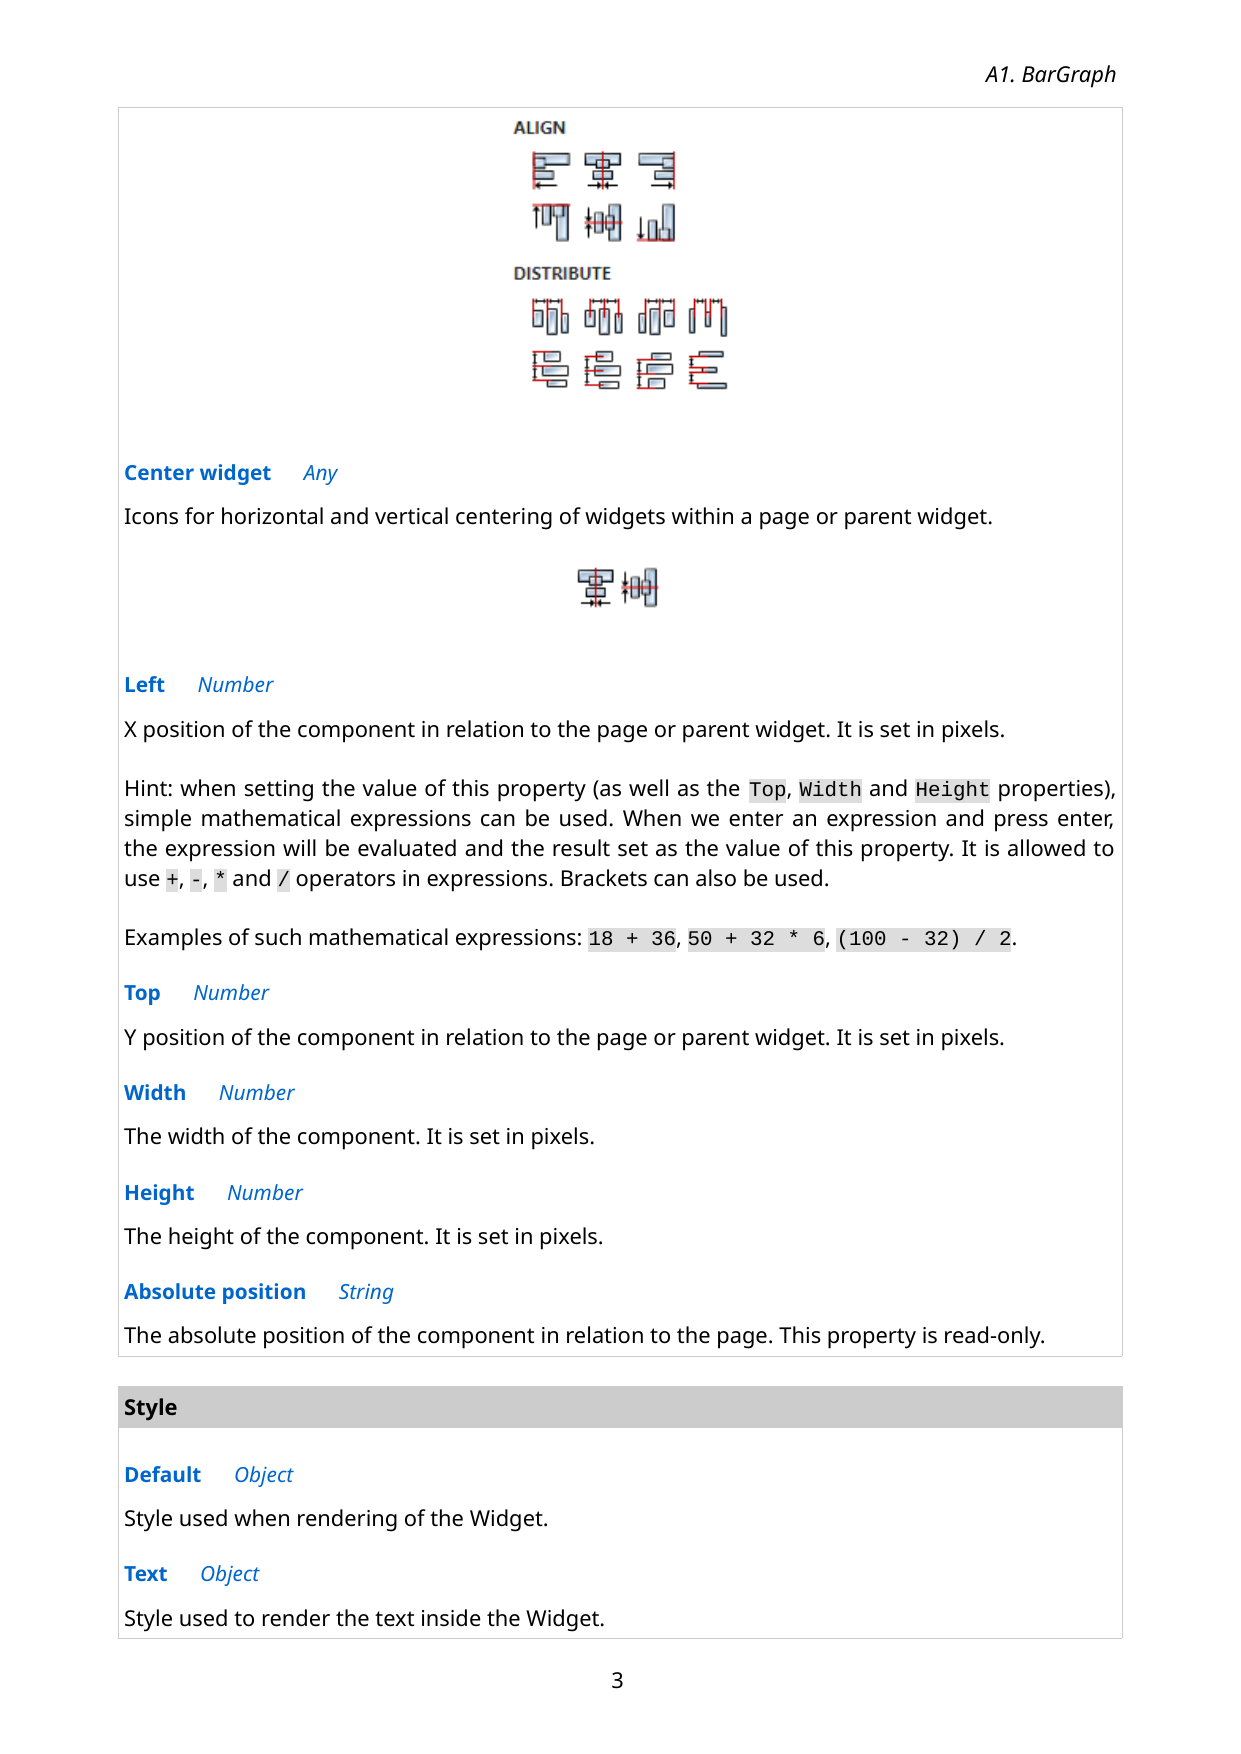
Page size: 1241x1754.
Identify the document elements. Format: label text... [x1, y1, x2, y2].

table_cell Default Object Style used when rendering of the Widget. Text Object Style used to render the text inside the Widget. [119, 1428, 1122, 1638]
picture [572, 561, 668, 614]
table_header Style [119, 1387, 1122, 1427]
table_cell Center widget Any Icons for horizontal and vertical centering of widgets within a page or parent widget. Left Number X position of the component in relation to the page or parent widget. It is set in pixels. Hint: when setting the value of this property (as well as the Top, Width and Height properties), simple mathematical expressions can be used. When we enter an expression and press enter, the expression will be evaluated and the result set as the value of this property. It is allowed to use +, -, * and / operators in expressions. Brackets can also be used. Examples of such mathematical expressions: 18 + 36, 50 + 32 * 6, (100 - 32) / 2. Top Number Y position of the component in relation to the page or parent widget. It is set in pixels. Width Number The width of the component. It is set in pixels. Height Number The height of the component. It is set in pixels. Absolute position String The absolute position of the component in relation to the page. This property is read-only. [119, 113, 1122, 1356]
picture [490, 112, 750, 402]
